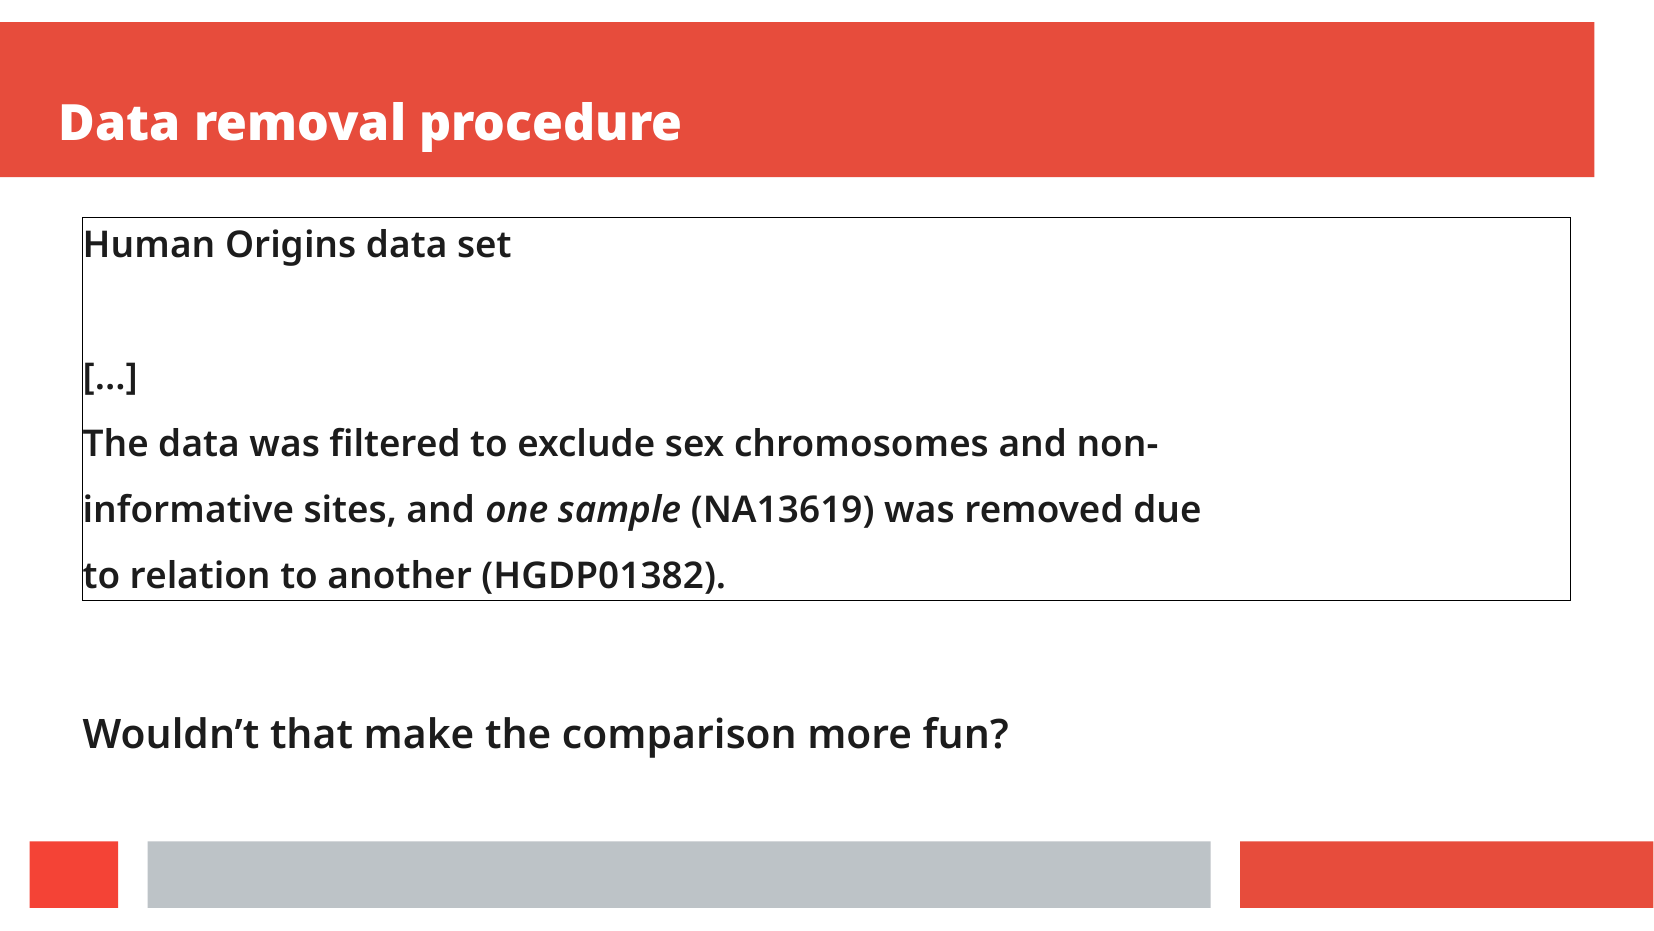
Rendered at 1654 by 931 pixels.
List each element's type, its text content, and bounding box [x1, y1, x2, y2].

list Human Origins data set [...] The data was filtered to exclude sex chromosomes and non- informative sites, and one sample (NA13619) was removed due to relation to another (HGDP01382). [82, 217, 1571, 601]
list Wouldn’t that make the comparison more fun? [82, 705, 1571, 826]
title Data removal procedure [59, 44, 1595, 156]
